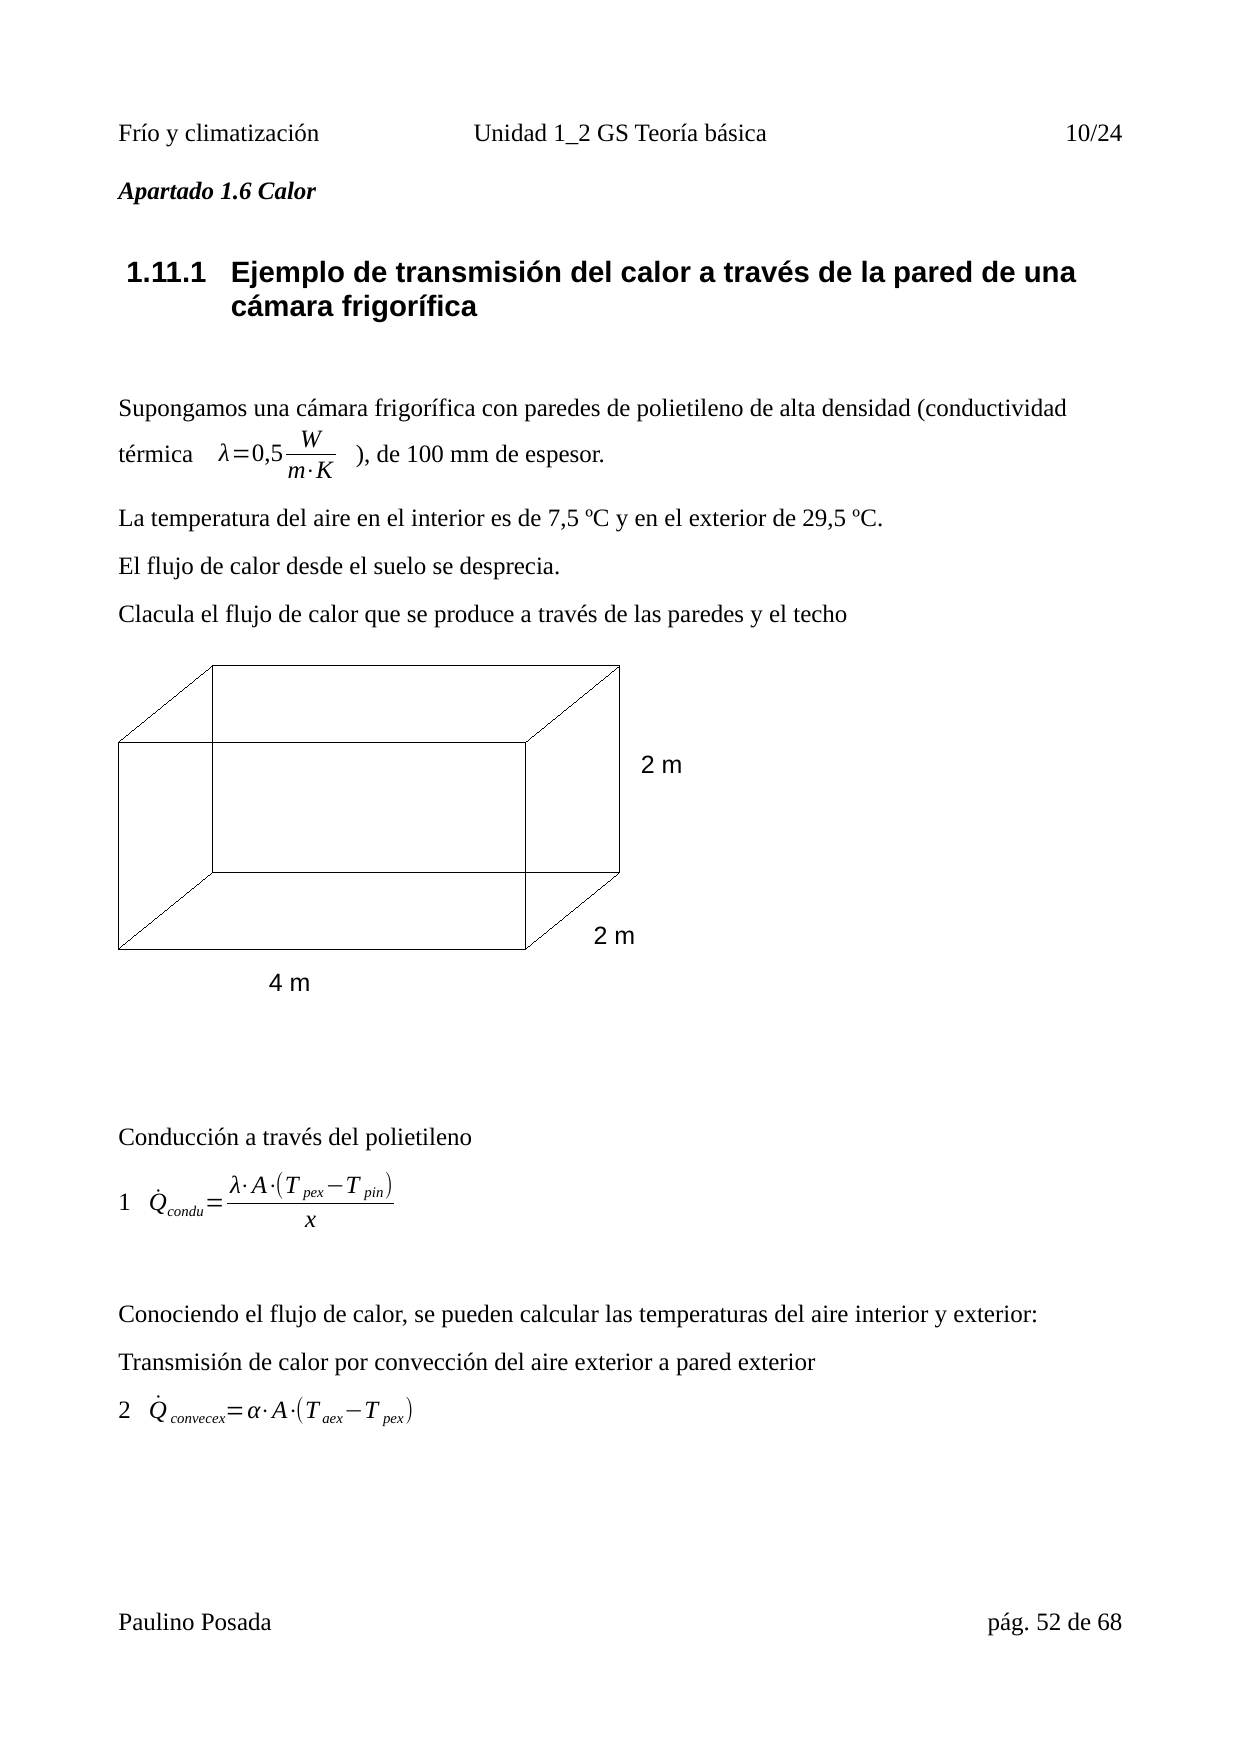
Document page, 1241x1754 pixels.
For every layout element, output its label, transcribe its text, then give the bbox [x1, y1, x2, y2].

text Apartado 1.6 Calor [118, 176, 1122, 205]
text El flujo de calor desde el suelo se desprecia. [118, 551, 1122, 580]
text La temperatura del aire en el interior es de 7,5 ºC y en el exterior de 29,5 ºC. [118, 503, 1122, 532]
text Supongamos una cámara frigorífica con paredes de polietileno de alta densidad (conductividad térmica ), de 100 mm de espesor. [118, 393, 1122, 484]
subtitle Ejemplo de transmisión del calor a través de la pared de una cámara frigorífica [118, 255, 1122, 322]
text Transmisión de calor por convección del aire exterior a pared exterior [118, 1347, 1122, 1376]
text Clacula el flujo de calor que se produce a través de las paredes y el techo [118, 599, 1122, 627]
text Conociendo el flujo de calor, se pueden calcular las temperaturas del aire interior y exterior: [118, 1299, 1122, 1328]
text Conducción a través del polietileno [118, 1122, 1122, 1151]
text 2 [118, 1395, 1122, 1427]
text 1 [118, 1170, 1122, 1233]
